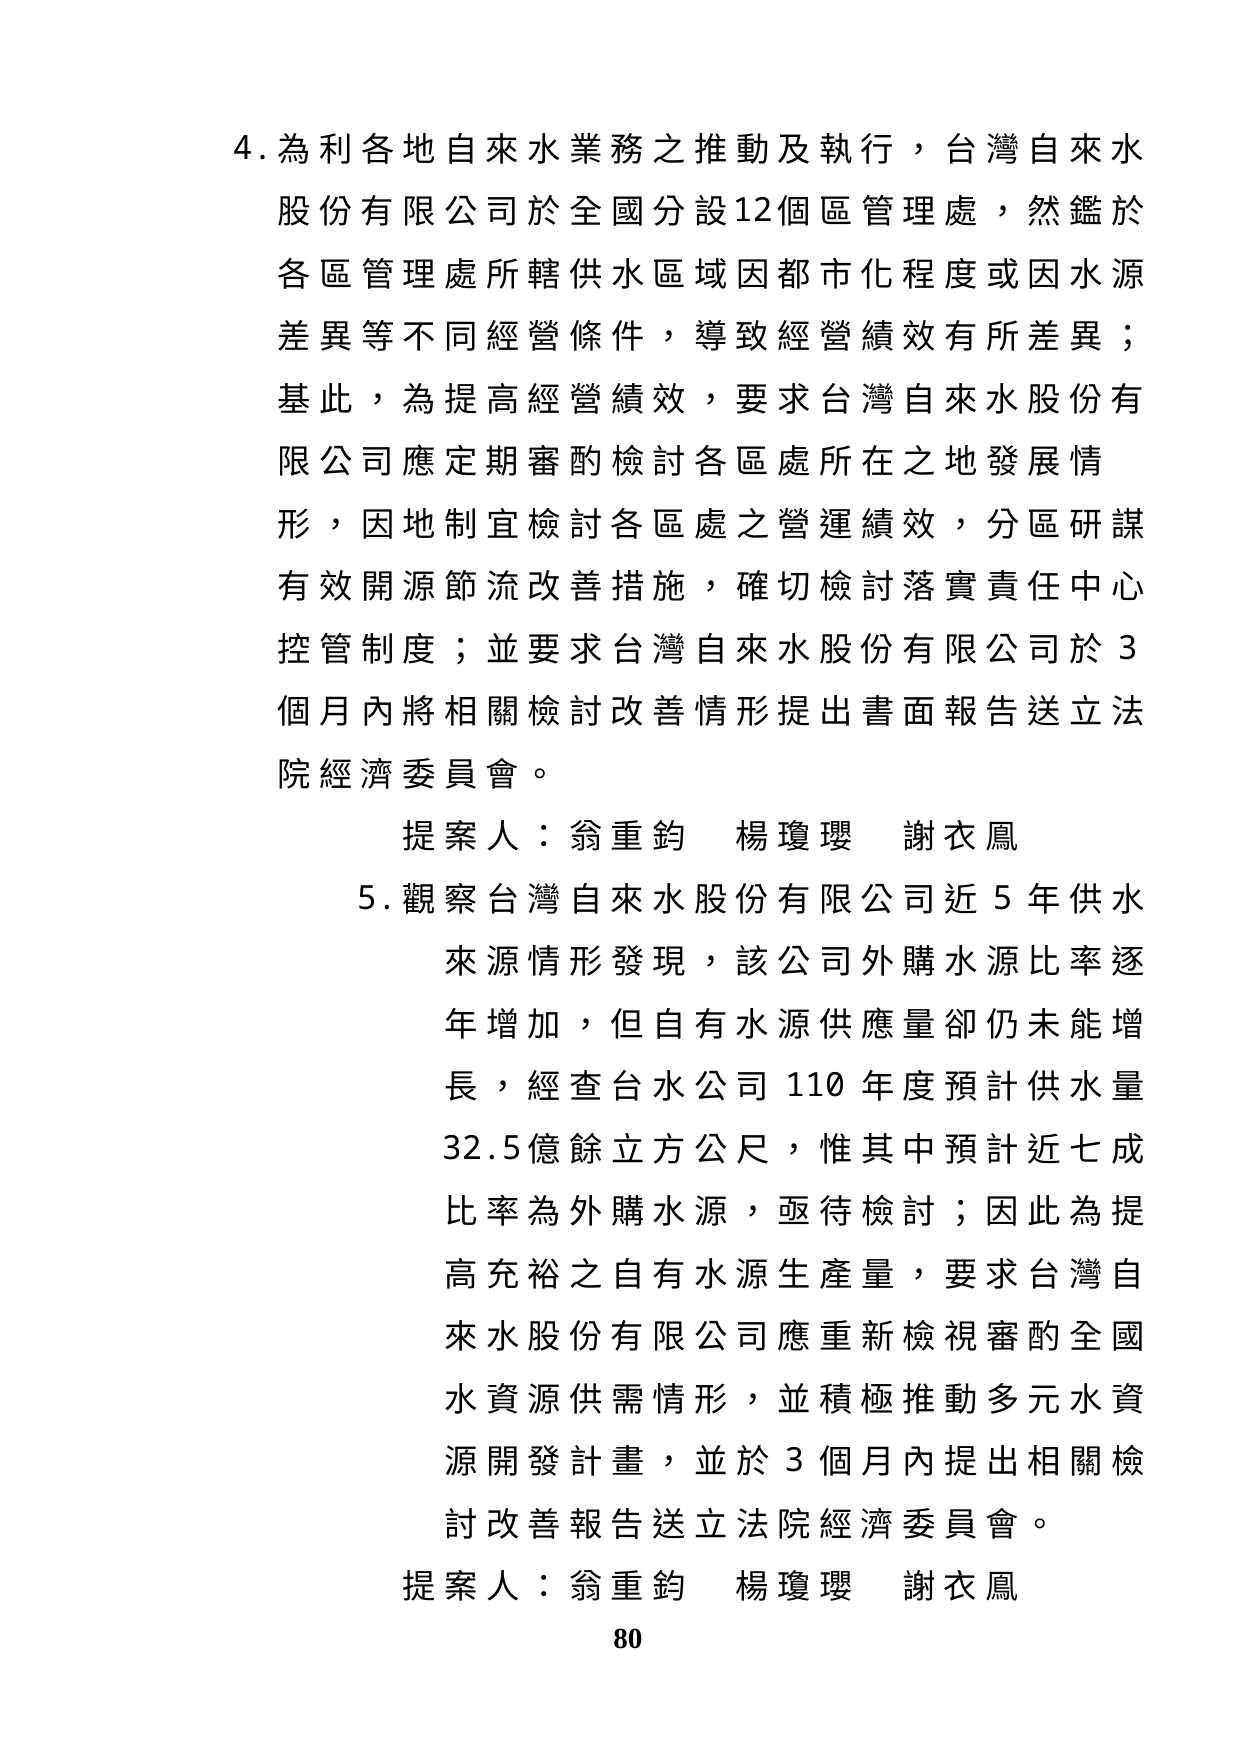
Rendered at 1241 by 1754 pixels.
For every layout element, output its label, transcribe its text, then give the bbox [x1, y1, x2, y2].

text 4.為利各地自來水業務之推動及執行，台灣自來水股份有限公司於全國分設12個區管理處，然鑑於各區管理處所轄供水區域因都市化程度或因水源差異等不同經營條件，導致經營績效有所差異；基此，為提高經營績效，要求台灣自來水股份有限公司應定期審酌檢討各區處所在之地發展情形，因地制宜檢討各區處之營運績效，分區研謀有效開源節流改善措施，確切檢討落實責任中心控管制度；並要求台灣自來水股份有限公司於3個月內將相關檢討改善情形提出書面報告送立法院經濟委員會。 [228, 105, 1148, 792]
list 觀察台灣自來水股份有限公司近5年供水來源情形發現，該公司外購水源比率逐年增加，但自有水源供應量卻仍未能增長，經查台水公司110年度預計供水量32.5億餘立方公尺，惟其中預計近七成比率為外購水源，亟待檢討；因此為提高充裕之自有水源生產量，要求台灣自來水股份有限公司應重新檢視審酌全國水資源供需情形，並積極推動多元水資源開發計畫，並於3個月內提出相關檢討改善報告送立法院經濟委員會。 [346, 855, 1148, 1542]
text 提案人：翁重鈞 楊瓊瓔 謝衣鳯 [384, 792, 1044, 855]
text 提案人：翁重鈞 楊瓊瓔 謝衣鳯 [384, 1542, 1044, 1605]
